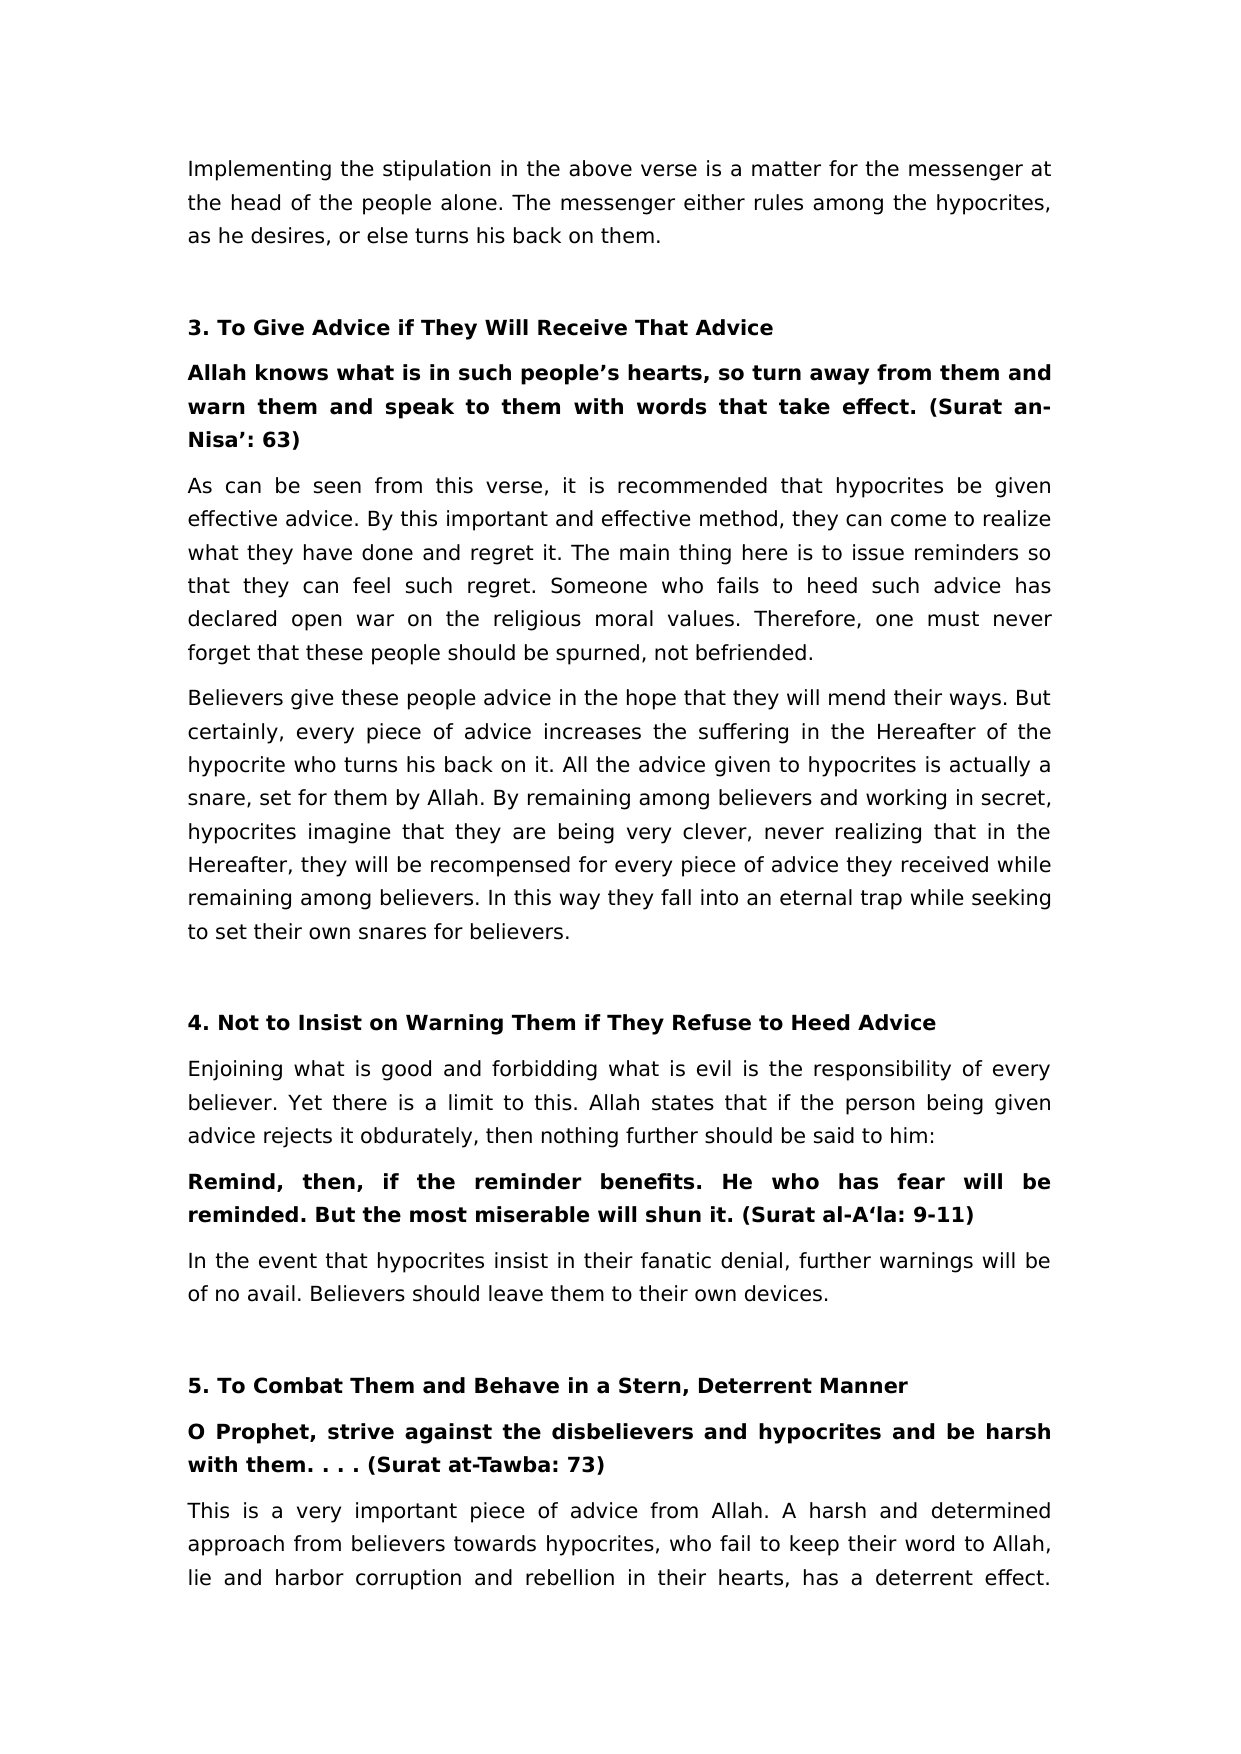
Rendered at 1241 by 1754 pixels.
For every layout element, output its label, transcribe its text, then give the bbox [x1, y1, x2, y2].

text Enjoining what is good and forbidding what is evil is the responsibility of every believer. Yet there is a limit to this. Allah states that if the person being given advice rejects it obdurately, then nothing further should be said to him: [187, 1050, 1053, 1150]
text 5. To Combat Them and Behave in a Stern, Deterrent Manner [187, 1367, 1053, 1400]
text In the event that hypocrites insist in their fanatic denial, further warnings will be of no avail. Believers should leave them to their own devices. [187, 1242, 1053, 1308]
text 4. Not to Insist on Warning Them if They Refuse to Heed Advice [187, 1004, 1053, 1037]
text Implementing the stipulation in the above verse is a matter for the messenger at the head of the people alone. The messenger either rules among the hypocrites, as he desires, or else turns his back on them. [187, 150, 1053, 250]
text Remind, then, if the reminder benefits. He who has fear will be reminded. But the most miserable will shun it. (Surat al-A‘la: 9-11) [187, 1162, 1053, 1229]
text 3. To Give Advice if They Will Receive That Advice [187, 308, 1053, 342]
text This is a very important piece of advice from Allah. A harsh and determined approach from believers towards hypocrites, who fail to keep their word to Allah, lie and harbor corruption and rebellion in their hearts, has a deterrent effect. [187, 1492, 1053, 1592]
text O Prophet, strive against the disbelievers and hypocrites and be harsh with them. . . . (Surat at-Tawba: 73) [187, 1412, 1053, 1479]
text As can be seen from this verse, it is recommended that hypocrites be given effective advice. By this important and effective method, they can come to realize what they have done and regret it. The main thing here is to issue reminders so that they can feel such regret. Someone who fails to heed such advice has declared open war on the religious moral values. Therefore, one must never forget that these people should be spurned, not befriended. [187, 467, 1053, 667]
text Believers give these people advice in the hope that they will mend their ways. But certainly, every piece of advice increases the suffering in the Hereafter of the hypocrite who turns his back on it. All the advice given to hypocrites is actually a snare, set for them by Allah. By remaining among believers and working in secret, hypocrites imagine that they are being very clever, never realizing that in the Hereafter, they will be recompensed for every piece of advice they received while remaining among believers. In this way they fall into an eternal trap while seeking to set their own snares for believers. [187, 679, 1053, 946]
text Allah knows what is in such people’s hearts, so turn away from them and warn them and speak to them with words that take effect. (Surat an-Nisa’: 63) [187, 354, 1053, 454]
